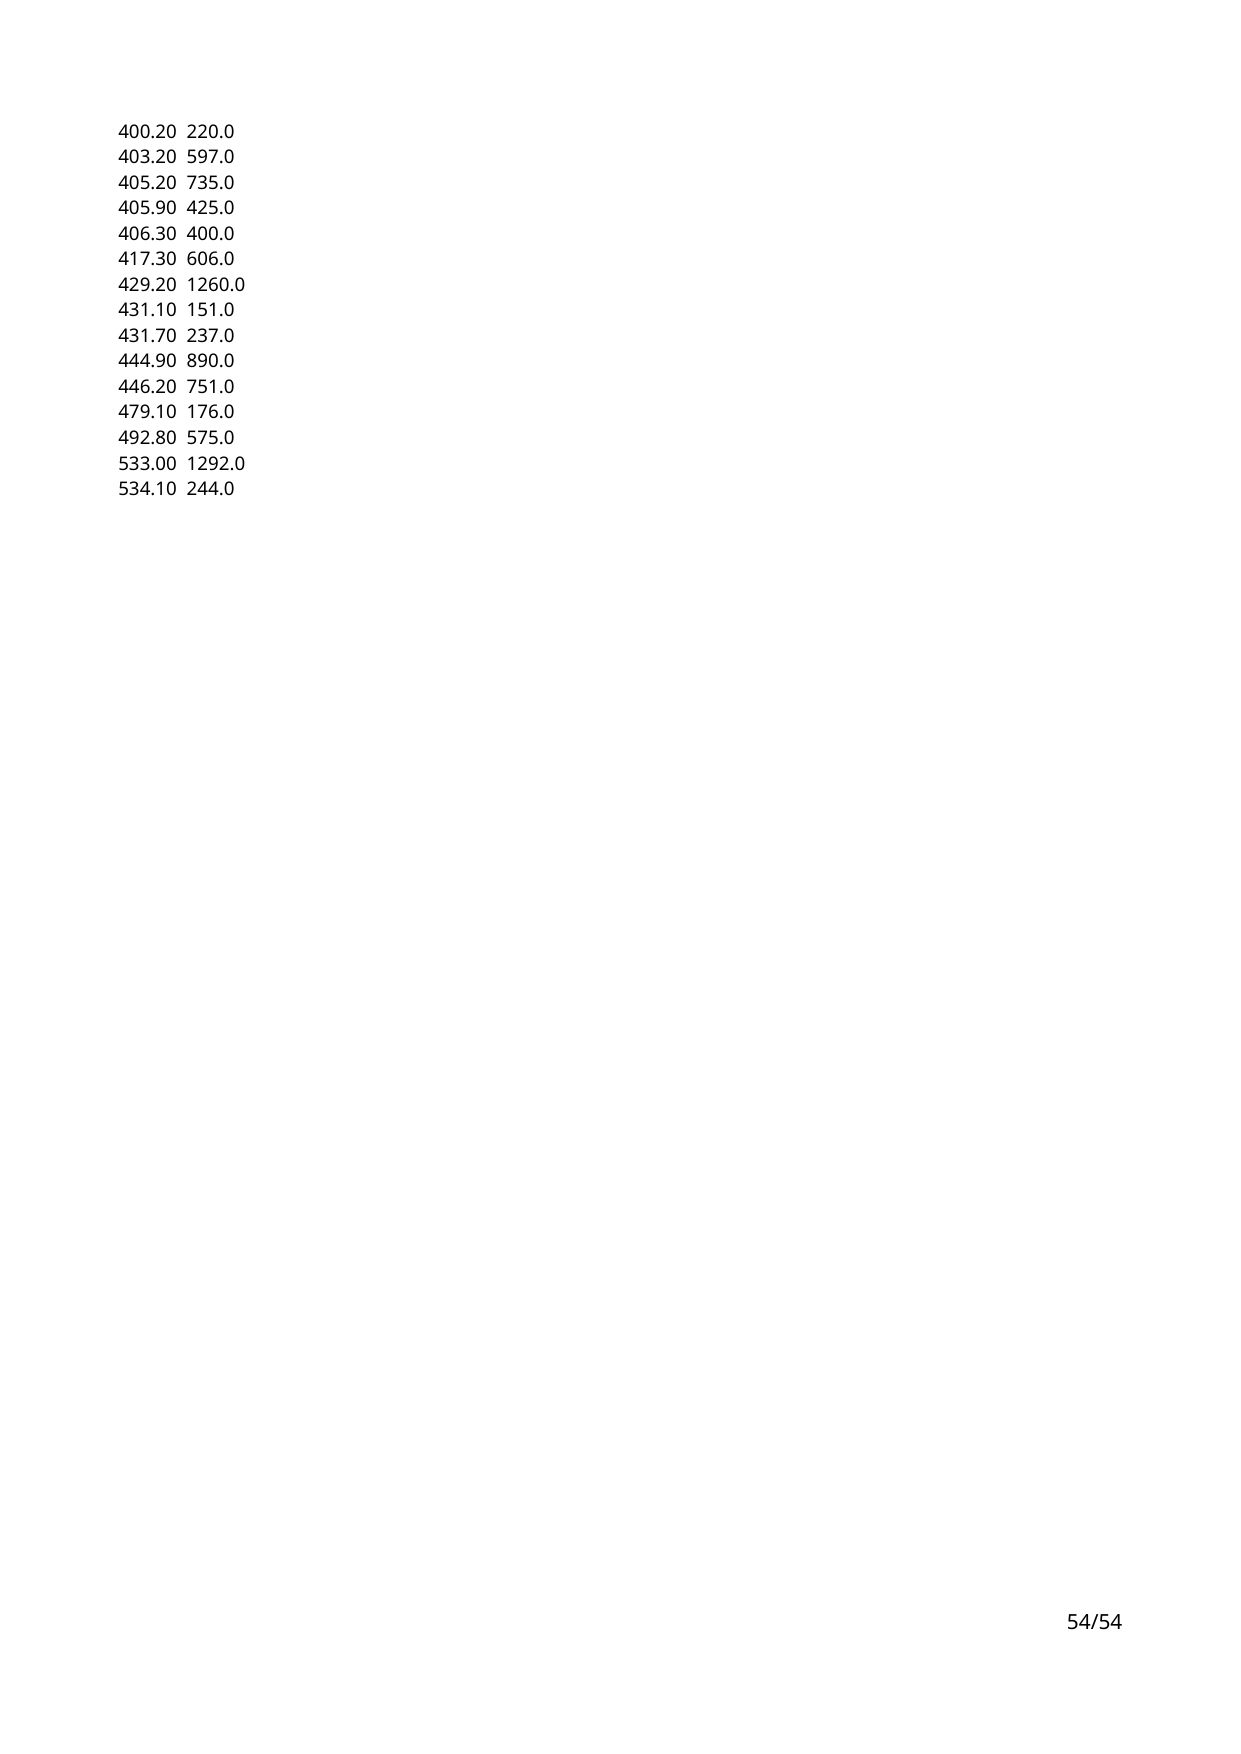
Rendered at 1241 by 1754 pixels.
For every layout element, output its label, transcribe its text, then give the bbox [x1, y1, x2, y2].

text 400.20 220.0 [118, 118, 1122, 144]
text 431.70 237.0 [118, 322, 1122, 348]
text 405.20 735.0 [118, 169, 1122, 195]
text 405.90 425.0 [118, 195, 1122, 220]
text 429.20 1260.0 [118, 271, 1122, 297]
text 444.90 890.0 [118, 348, 1122, 373]
text 492.80 575.0 [118, 424, 1122, 450]
text 406.30 400.0 [118, 220, 1122, 246]
text 417.30 606.0 [118, 246, 1122, 271]
text 403.20 597.0 [118, 144, 1122, 169]
text 479.10 176.0 [118, 399, 1122, 424]
text 431.10 151.0 [118, 297, 1122, 322]
text 533.00 1292.0 [118, 450, 1122, 475]
text 534.10 244.0 [118, 475, 1122, 501]
text 446.20 751.0 [118, 373, 1122, 399]
